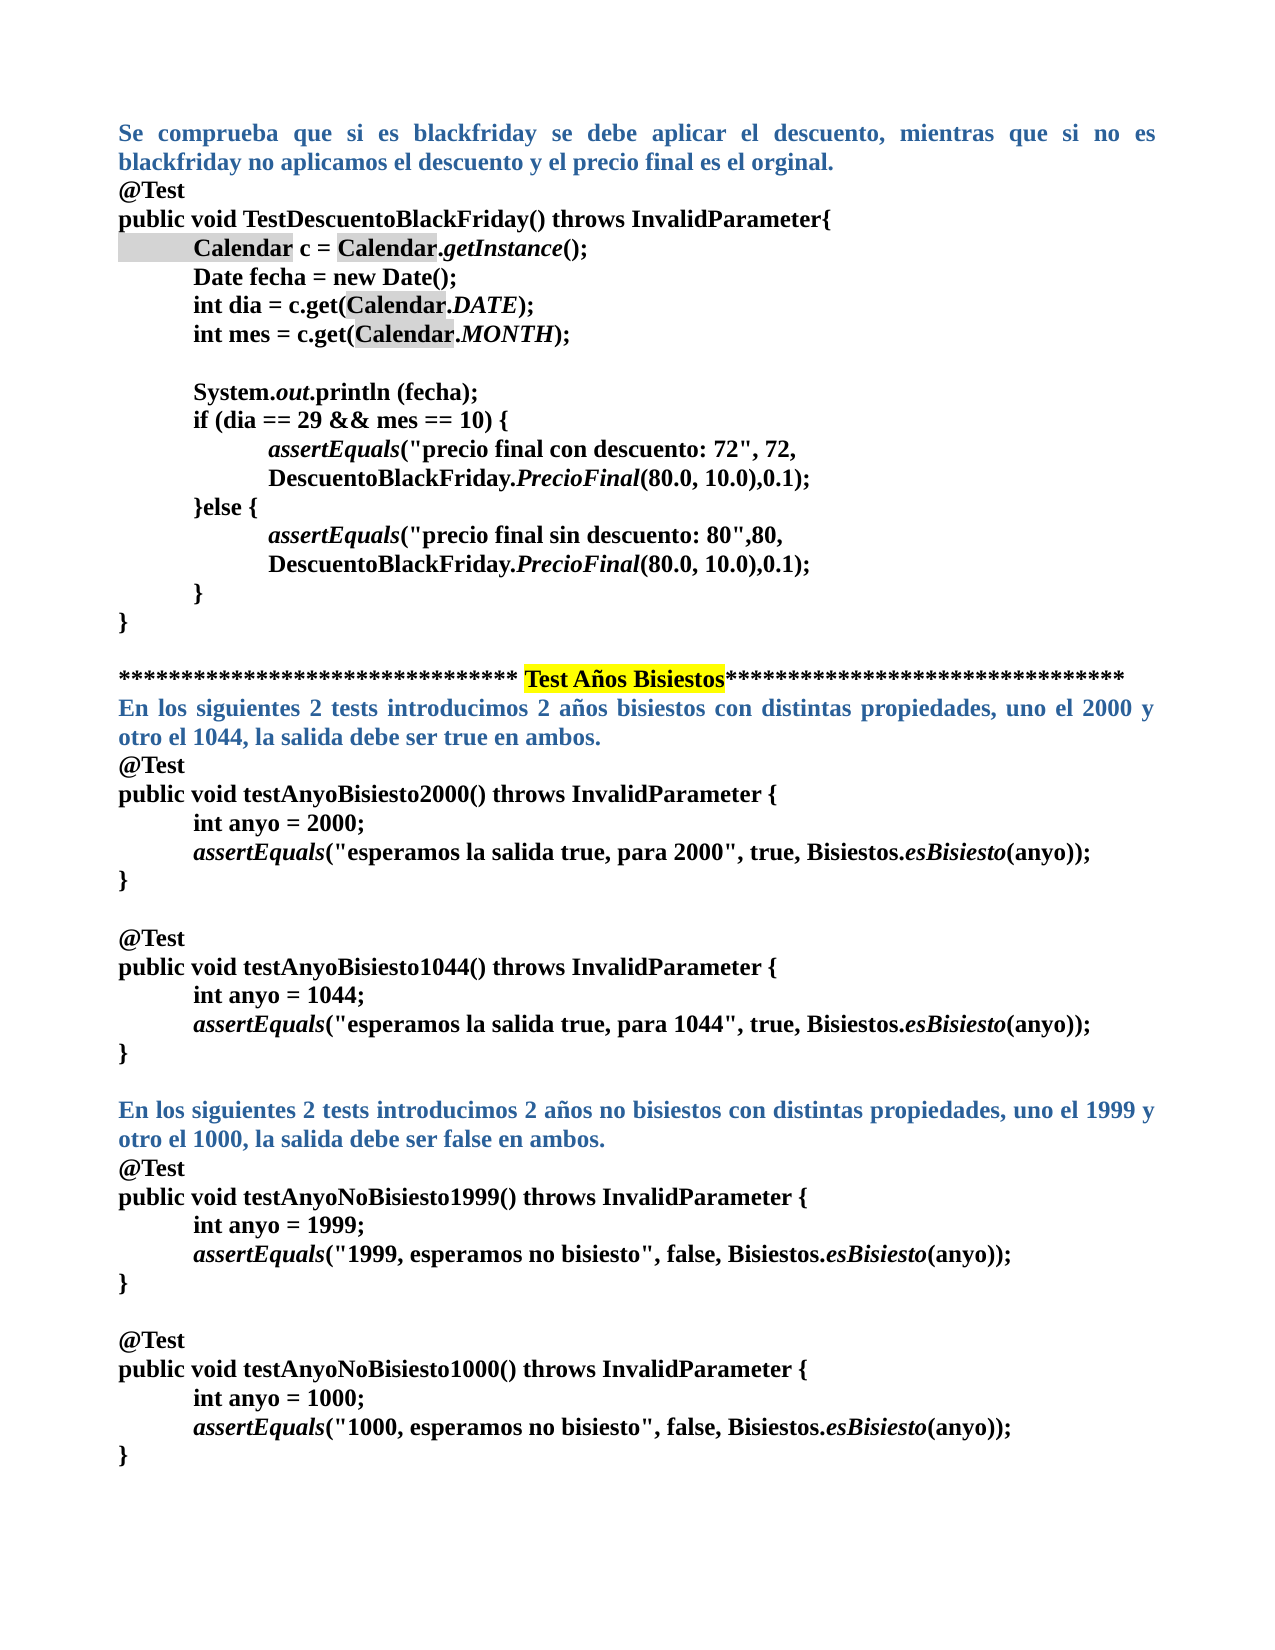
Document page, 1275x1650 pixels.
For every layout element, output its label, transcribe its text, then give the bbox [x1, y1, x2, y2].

text @Test [118, 176, 1157, 204]
text assertEquals("precio final sin descuento: 80",80, DescuentoBlackFriday.PrecioFinal(80.0, 10.0),0.1); [118, 521, 1157, 578]
text if (dia == 29 && mes == 10) { [118, 406, 1157, 434]
text Date fecha = new Date(); [118, 262, 1157, 291]
text } [118, 1038, 1157, 1067]
text public void testAnyoNoBisiesto1999() throws InvalidParameter { [118, 1182, 1157, 1210]
text } [118, 1268, 1157, 1297]
text ******************************** Test Años Bisiestos******************************** [118, 664, 1157, 693]
text int dia = c.get(Calendar.DATE); [118, 291, 1157, 319]
text public void testAnyoBisiesto2000() throws InvalidParameter { [118, 779, 1157, 808]
text Se comprueba que si es blackfriday se debe aplicar el descuento, mientras que si no es blackfriday no aplicamos el descuento y el precio final es el orginal. [118, 118, 1157, 176]
text } [118, 607, 1157, 636]
text }else { [118, 492, 1157, 521]
text En los siguientes 2 tests introducimos 2 años bisiestos con distintas propiedades, uno el 2000 y otro el 1044, la salida debe ser true en ambos. [118, 693, 1157, 751]
text int anyo = 1044; [118, 981, 1157, 1009]
text assertEquals("1000, esperamos no bisiesto", false, Bisiestos.esBisiesto(anyo)); [118, 1412, 1157, 1440]
text int mes = c.get(Calendar.MONTH); [118, 319, 1157, 348]
text @Test [118, 1325, 1157, 1354]
text En los siguientes 2 tests introducimos 2 años no bisiestos con distintas propiedades, uno el 1999 y otro el 1000, la salida debe ser false en ambos. [118, 1095, 1157, 1153]
text assertEquals("1999, esperamos no bisiesto", false, Bisiestos.esBisiesto(anyo)); [118, 1239, 1157, 1268]
text assertEquals("precio final con descuento: 72", 72, DescuentoBlackFriday.PrecioFinal(80.0, 10.0),0.1); [118, 434, 1157, 492]
text } [118, 1440, 1157, 1469]
text public void testAnyoNoBisiesto1000() throws InvalidParameter { [118, 1354, 1157, 1383]
text @Test [118, 923, 1157, 952]
text System.out.println (fecha); [118, 377, 1157, 406]
text int anyo = 1000; [118, 1383, 1157, 1412]
text assertEquals("esperamos la salida true, para 2000", true, Bisiestos.esBisiesto(anyo)); [118, 837, 1157, 866]
text Calendar c = Calendar.getInstance(); [118, 233, 1157, 262]
text @Test [118, 751, 1157, 779]
text public void TestDescuentoBlackFriday() throws InvalidParameter{ [118, 204, 1157, 233]
text } [118, 578, 1157, 607]
text int anyo = 2000; [118, 808, 1157, 837]
text int anyo = 1999; [118, 1210, 1157, 1239]
text } [118, 866, 1157, 894]
text public void testAnyoBisiesto1044() throws InvalidParameter { [118, 952, 1157, 981]
text assertEquals("esperamos la salida true, para 1044", true, Bisiestos.esBisiesto(anyo)); [118, 1009, 1157, 1038]
text @Test [118, 1153, 1157, 1182]
